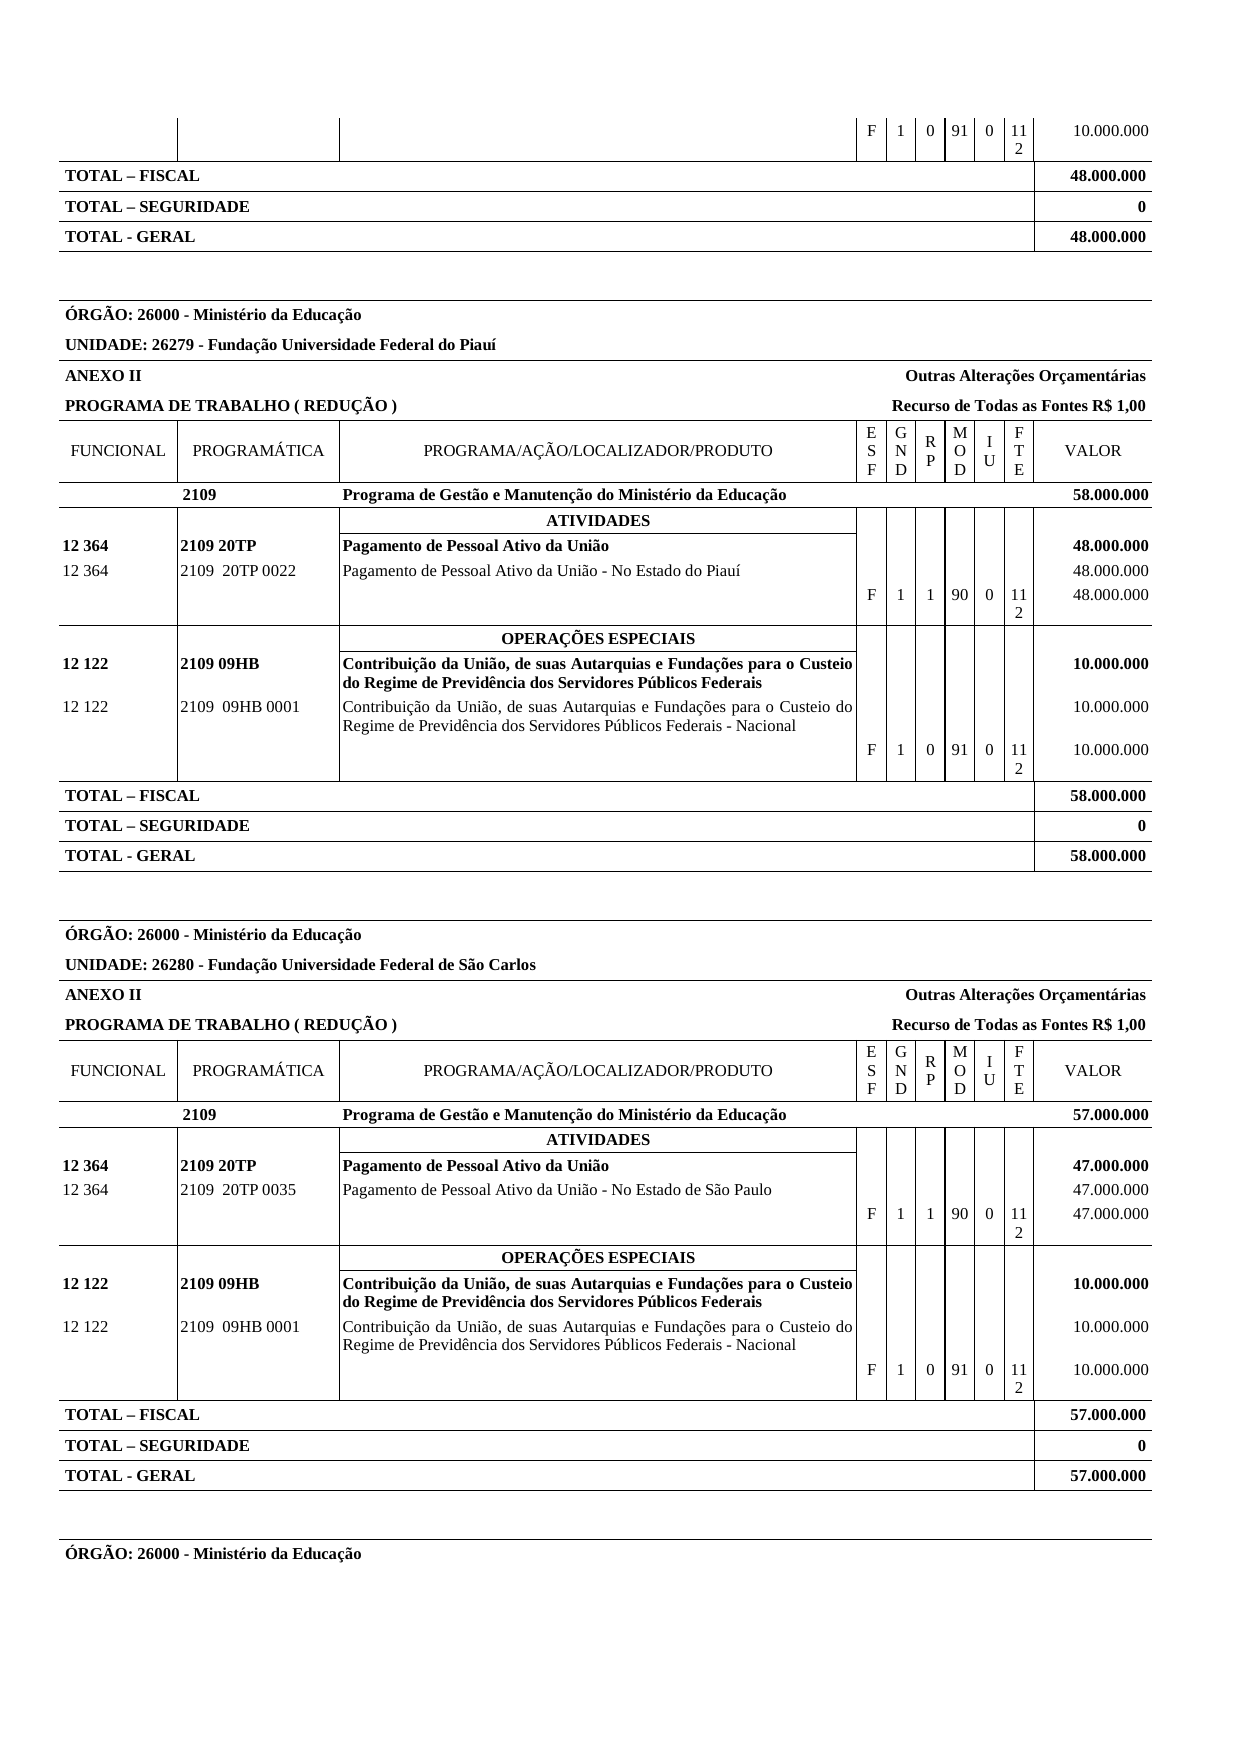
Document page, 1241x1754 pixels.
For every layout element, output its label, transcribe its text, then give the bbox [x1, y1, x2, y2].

table_cell 48.000.000 [1034, 533, 1152, 558]
table_cell [946, 1128, 974, 1152]
table_cell [916, 558, 944, 582]
table_cell [946, 626, 974, 651]
table_cell 47.000.000 [1034, 1152, 1152, 1177]
table_cell 2109 09HB 0001 [178, 695, 339, 738]
table_cell 12 122 [59, 651, 177, 695]
table_cell 1 [887, 118, 915, 161]
table_cell [887, 558, 915, 582]
table_cell 0 [1035, 1431, 1152, 1460]
table_cell Outras Alterações Orçamentárias [856, 361, 1152, 390]
table_cell [59, 1202, 177, 1245]
table_cell 12 364 [59, 1178, 177, 1202]
table_cell 90 [946, 583, 974, 625]
table_cell [975, 508, 1004, 533]
table_cell [1005, 533, 1033, 558]
table_cell 2109 20TP 0022 [178, 558, 339, 582]
table_cell [1005, 508, 1033, 533]
table_cell [857, 1128, 886, 1152]
table_cell R P [916, 421, 944, 482]
table_cell 112 [1005, 738, 1033, 781]
table_cell [1034, 626, 1152, 651]
table_cell [946, 1246, 974, 1270]
table_cell Programa de Gestão e Manutenção do Ministério da Educação [340, 1102, 1034, 1127]
table_cell TOTAL – SEGURIDADE [59, 1431, 1034, 1460]
table_cell F T E [1005, 421, 1033, 482]
table_cell 91 [946, 738, 974, 781]
table_cell [916, 1128, 944, 1152]
table_cell 0 [975, 1202, 1004, 1245]
table_cell 48.000.000 [1034, 558, 1152, 582]
table_cell Atividades [340, 1128, 856, 1152]
table_cell Operações Especiais [340, 626, 856, 651]
table_cell [975, 1178, 1004, 1202]
table_cell [178, 1246, 339, 1270]
table_cell [887, 1178, 915, 1202]
table_cell VALOR [1034, 1041, 1152, 1101]
table_cell 1 [916, 583, 944, 625]
table_cell [916, 1314, 944, 1357]
table_cell [975, 1152, 1004, 1177]
table_cell [887, 1152, 915, 1177]
table_cell [340, 1357, 856, 1400]
table_cell 1 [887, 1202, 915, 1245]
table_cell 0 [975, 738, 1004, 781]
table_cell [59, 1246, 177, 1270]
table_cell [887, 1246, 915, 1270]
table_cell [916, 695, 944, 738]
table_cell F [857, 1357, 886, 1400]
table_cell 2109 20TP [178, 533, 339, 558]
table_cell 112 [1005, 1357, 1033, 1400]
table_cell [178, 1202, 339, 1245]
table_cell [59, 583, 177, 625]
table_cell [856, 950, 1152, 979]
table_cell 1 [887, 1357, 915, 1400]
table_cell [887, 1270, 915, 1314]
table_cell [59, 1491, 1034, 1539]
table_cell PROGRAMÁTICA [178, 421, 339, 482]
table_cell [1005, 1152, 1033, 1177]
table_cell [178, 738, 339, 781]
table_cell 12 122 [59, 695, 177, 738]
table_cell [975, 651, 1004, 695]
table_cell [857, 508, 886, 533]
table_cell E S F [857, 1041, 886, 1101]
table_cell TOTAL - GERAL [59, 842, 1034, 871]
table_cell ANEXO II [59, 361, 856, 390]
table_cell [946, 1152, 974, 1177]
table_cell M O D [946, 421, 974, 482]
table_cell [178, 626, 339, 651]
table_cell [975, 1246, 1004, 1270]
table_cell I U [975, 421, 1004, 482]
table_cell 48.000.000 [1035, 162, 1152, 191]
table_cell [857, 1178, 886, 1202]
table_cell Recurso de Todas as Fontes R$ 1,00 [856, 1010, 1152, 1040]
table_cell UNIDADE: 26280 - Fundação Universidade Federal de São Carlos [59, 950, 856, 979]
table_cell 47.000.000 [1034, 1202, 1152, 1245]
table_cell 1 [887, 583, 915, 625]
table_cell Atividades [340, 508, 856, 533]
table_cell [59, 1357, 177, 1400]
table_cell [178, 583, 339, 625]
table_cell [975, 558, 1004, 582]
table_cell 2109 20TP 0035 [178, 1178, 339, 1202]
table_cell 2109 [59, 483, 339, 507]
table_cell [887, 533, 915, 558]
table_cell G N D [887, 1041, 915, 1101]
table_cell [857, 695, 886, 738]
table_cell [340, 1202, 856, 1245]
table_cell [178, 1357, 339, 1400]
table_cell I U [975, 1041, 1004, 1101]
table_cell [1034, 872, 1152, 919]
table_cell 58.000.000 [1035, 842, 1152, 871]
table_cell [975, 1314, 1004, 1357]
table_cell 0 [1035, 812, 1152, 841]
table_cell 2109 09HB 0001 [178, 1314, 339, 1357]
table_cell [59, 118, 177, 161]
table_cell [916, 651, 944, 695]
table_cell [916, 1246, 944, 1270]
table_cell TOTAL – FISCAL [59, 1401, 1034, 1430]
table_cell [1034, 1128, 1152, 1152]
table_cell [916, 1152, 944, 1177]
table_cell ÓRGÃO: 26000 - Ministério da Educação [59, 301, 1152, 330]
table_cell [1005, 695, 1033, 738]
table_cell UNIDADE: 26279 - Fundação Universidade Federal do Piauí [59, 330, 856, 360]
table_cell [1034, 1246, 1152, 1270]
table_cell TOTAL - GERAL [59, 1461, 1034, 1490]
table_cell [975, 1128, 1004, 1152]
table_cell 112 [1005, 1202, 1033, 1245]
table_cell 47.000.000 [1034, 1178, 1152, 1202]
table_cell 0 [975, 118, 1004, 161]
table_cell 58.000.000 [1034, 483, 1152, 507]
table_cell TOTAL – FISCAL [59, 782, 1034, 811]
table_cell Pagamento de Pessoal Ativo da União - No Estado de São Paulo [340, 1178, 856, 1202]
table_cell [887, 695, 915, 738]
table_cell [1005, 1314, 1033, 1357]
table_cell Pagamento de Pessoal Ativo da União [340, 534, 856, 558]
table_cell 57.000.000 [1035, 1461, 1152, 1490]
table_cell 10.000.000 [1034, 1270, 1152, 1314]
table_cell 12 364 [59, 1152, 177, 1177]
table_cell 112 [1005, 118, 1033, 161]
table_cell PROGRAMA/AÇÃO/LOCALIZADOR/PRODUTO [340, 1041, 856, 1101]
table_cell 58.000.000 [1035, 782, 1152, 811]
table_cell TOTAL – FISCAL [59, 162, 1034, 191]
table_cell 48.000.000 [1034, 583, 1152, 625]
table_cell [178, 1128, 339, 1152]
table_cell FUNCIONAL [59, 421, 177, 482]
table_cell [916, 1270, 944, 1314]
table_cell [916, 508, 944, 533]
table_cell TOTAL – SEGURIDADE [59, 812, 1034, 841]
table_cell 10.000.000 [1034, 651, 1152, 695]
table_cell Operações Especiais [340, 1246, 856, 1270]
table_cell 112 [1005, 583, 1033, 625]
table_cell [857, 1152, 886, 1177]
table_cell PROGRAMA/AÇÃO/LOCALIZADOR/PRODUTO [340, 421, 856, 482]
table_cell [857, 1314, 886, 1357]
table_cell [1005, 1178, 1033, 1202]
table_cell 0 [916, 118, 944, 161]
table_cell [59, 1128, 177, 1152]
table_cell [1005, 1270, 1033, 1314]
table_cell [340, 118, 856, 161]
table_cell 2109 09HB [178, 1270, 339, 1314]
table_cell 57.000.000 [1034, 1102, 1152, 1127]
table_cell [916, 533, 944, 558]
table_cell 10.000.000 [1034, 695, 1152, 738]
table_cell [946, 651, 974, 695]
table_cell Programa de Gestão e Manutenção do Ministério da Educação [340, 483, 1034, 507]
table_cell Contribuição da União, de suas Autarquias e Fundações para o Custeio do Regime de Previdência dos Servidores Públicos Federais - Nacional [340, 695, 856, 738]
table_cell 10.000.000 [1034, 118, 1152, 161]
table_cell 91 [946, 1357, 974, 1400]
table_cell TOTAL – SEGURIDADE [59, 192, 1034, 221]
table_cell 1 [916, 1202, 944, 1245]
table_cell [887, 1314, 915, 1357]
table_cell [946, 508, 974, 533]
table_cell 0 [975, 583, 1004, 625]
table_cell E S F [857, 421, 886, 482]
table_cell [946, 1314, 974, 1357]
table_cell R P [916, 1041, 944, 1101]
table_cell Pagamento de Pessoal Ativo da União [340, 1153, 856, 1177]
table_cell PROGRAMA DE TRABALHO ( REDUÇÃO ) [59, 390, 856, 420]
table_cell 57.000.000 [1035, 1401, 1152, 1430]
table_cell [857, 1270, 886, 1314]
table_cell [946, 558, 974, 582]
table_cell [887, 508, 915, 533]
table_cell 0 [1035, 192, 1152, 221]
table_cell 10.000.000 [1034, 738, 1152, 781]
table_cell [857, 533, 886, 558]
table_cell G N D [887, 421, 915, 482]
table_cell [975, 695, 1004, 738]
table_cell [178, 118, 339, 161]
table_cell F [857, 583, 886, 625]
table_cell [887, 1128, 915, 1152]
table_cell [916, 626, 944, 651]
table_cell F [857, 738, 886, 781]
table_cell [1005, 626, 1033, 651]
table_cell [1034, 252, 1152, 300]
table_cell Contribuição da União, de suas Autarquias e Fundações para o Custeio do Regime de Previdência dos Servidores Públicos Federais - Nacional [340, 1314, 856, 1357]
table_cell [946, 533, 974, 558]
table_cell [916, 1178, 944, 1202]
table_cell FUNCIONAL [59, 1041, 177, 1101]
table_cell 10.000.000 [1034, 1314, 1152, 1357]
table_cell 0 [916, 738, 944, 781]
table_cell 48.000.000 [1035, 222, 1152, 251]
table_cell TOTAL - GERAL [59, 222, 1034, 251]
table_cell [340, 738, 856, 781]
table_cell [975, 626, 1004, 651]
table_cell ANEXO II [59, 981, 856, 1010]
table_cell [59, 738, 177, 781]
table_cell ÓRGÃO: 26000 - Ministério da Educação [59, 1540, 1152, 1569]
table_cell Outras Alterações Orçamentárias [856, 981, 1152, 1010]
table_cell [946, 1178, 974, 1202]
table_cell [857, 651, 886, 695]
table_cell [887, 626, 915, 651]
table_cell [59, 252, 1034, 300]
table_cell [1034, 508, 1152, 533]
table_cell 91 [946, 118, 974, 161]
table_cell 2109 [59, 1102, 339, 1127]
table_cell 12 364 [59, 533, 177, 558]
table_cell [340, 583, 856, 625]
table_cell [946, 695, 974, 738]
table_cell PROGRAMA DE TRABALHO ( REDUÇÃO ) [59, 1010, 856, 1040]
table_cell [857, 626, 886, 651]
table_cell F [857, 118, 886, 161]
table_cell 1 [887, 738, 915, 781]
table_cell VALOR [1034, 421, 1152, 482]
table_cell [1034, 1491, 1152, 1539]
table_cell [59, 872, 1034, 919]
table_cell M O D [946, 1041, 974, 1101]
table_cell [1005, 1246, 1033, 1270]
table_cell [1005, 558, 1033, 582]
table_cell 10.000.000 [1034, 1357, 1152, 1400]
table_cell [1005, 651, 1033, 695]
table_cell [887, 651, 915, 695]
table_cell 0 [916, 1357, 944, 1400]
table_cell [857, 1246, 886, 1270]
table_cell Contribuição da União, de suas Autarquias e Fundações para o Custeio do Regime de Previdência dos Servidores Públicos Federais [340, 652, 856, 695]
table_cell [857, 558, 886, 582]
table_cell [856, 330, 1152, 360]
table_cell [59, 508, 177, 533]
table_cell [178, 508, 339, 533]
table_cell Pagamento de Pessoal Ativo da União - No Estado do Piauí [340, 558, 856, 582]
table_cell Contribuição da União, de suas Autarquias e Fundações para o Custeio do Regime de Previdência dos Servidores Públicos Federais [340, 1271, 856, 1314]
table_cell [1005, 1128, 1033, 1152]
table_cell [946, 1270, 974, 1314]
table_cell [975, 1270, 1004, 1314]
table_cell 12 364 [59, 558, 177, 582]
table_cell PROGRAMÁTICA [178, 1041, 339, 1101]
table_cell F T E [1005, 1041, 1033, 1101]
table_cell Recurso de Todas as Fontes R$ 1,00 [856, 390, 1152, 420]
table_cell 2109 20TP [178, 1152, 339, 1177]
table_cell ÓRGÃO: 26000 - Ministério da Educação [59, 921, 1152, 949]
table_cell 2109 09HB [178, 651, 339, 695]
table_cell F [857, 1202, 886, 1245]
table_cell 0 [975, 1357, 1004, 1400]
table_cell [975, 533, 1004, 558]
table_cell [59, 626, 177, 651]
table_cell 90 [946, 1202, 974, 1245]
table_cell 12 122 [59, 1314, 177, 1357]
table_cell 12 122 [59, 1270, 177, 1314]
